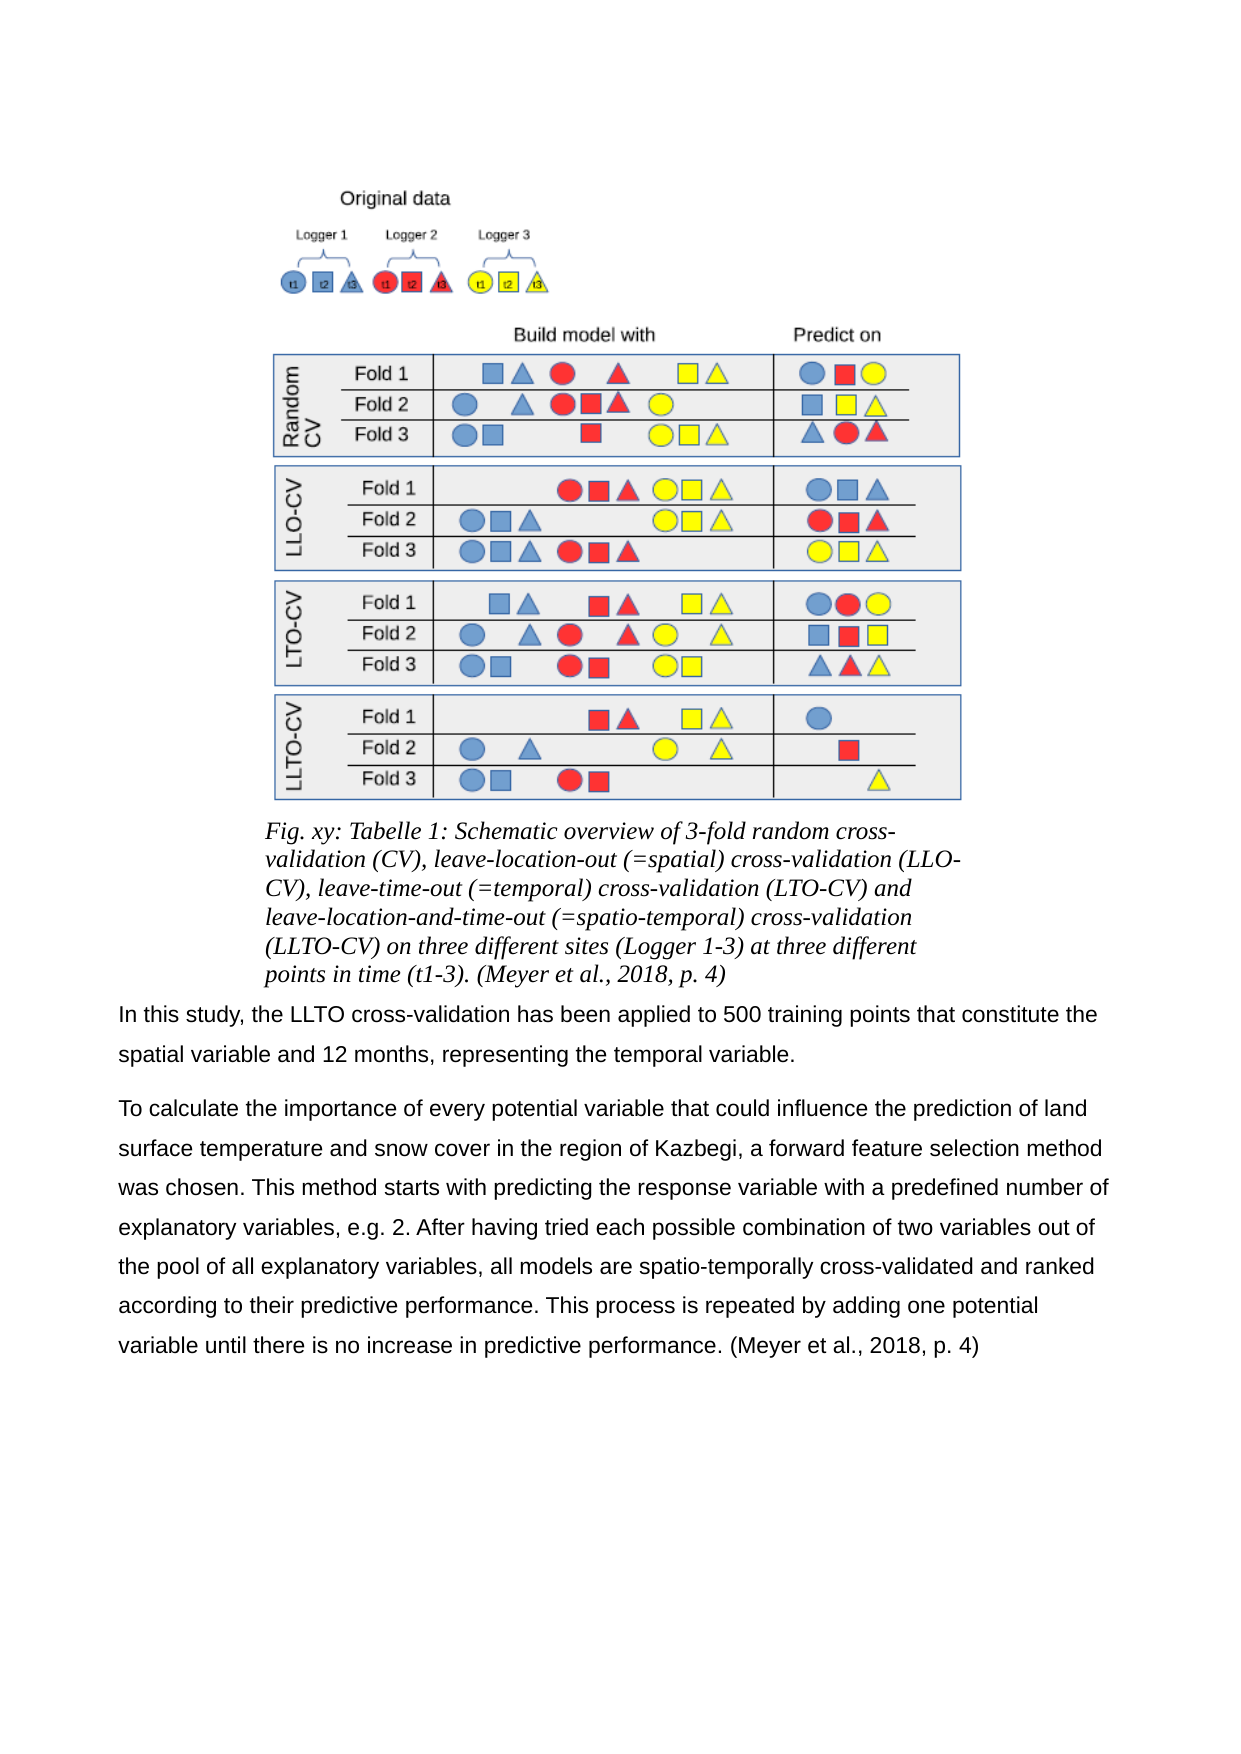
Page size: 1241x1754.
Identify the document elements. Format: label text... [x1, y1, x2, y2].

text In this study, the LLTO cross-validation has been applied to 500 training points that constitute the spatial variable and 12 months, representing the temporal variable. [118, 159, 1122, 1067]
text To calculate the importance of every potential variable that could influence the prediction of land surface temperature and snow cover in the region of Kazbegi, a forward feature selection method was chosen. This method starts with predicting the response variable with a predefined number of explanatory variables, e.g. 2. After having tried each possible combination of two variables out of the pool of all explanatory variables, all models are spatio-temporally cross-validated and ranked according to their predictive performance. This process is repeated by adding one potential variable until there is no increase in predictive performance. (Meyer et al., 2018, p. 4) [118, 1095, 1122, 1358]
text Fig. xy: Tabelle 1: Schematic overview of 3-fold random cross-validation (CV), leave-location-out (=spatial) cross-validation (LLO-CV), leave-time-out (=temporal) cross-validation (LTO-CV) and leave-location-and-time-out (=spatio-temporal) cross-validation (LLTO-CV) on three different sites (Logger 1-3) at three different points in time (t1-3). (Meyer et al., 2018, p. 4) [265, 816, 975, 988]
picture [264, 181, 976, 816]
